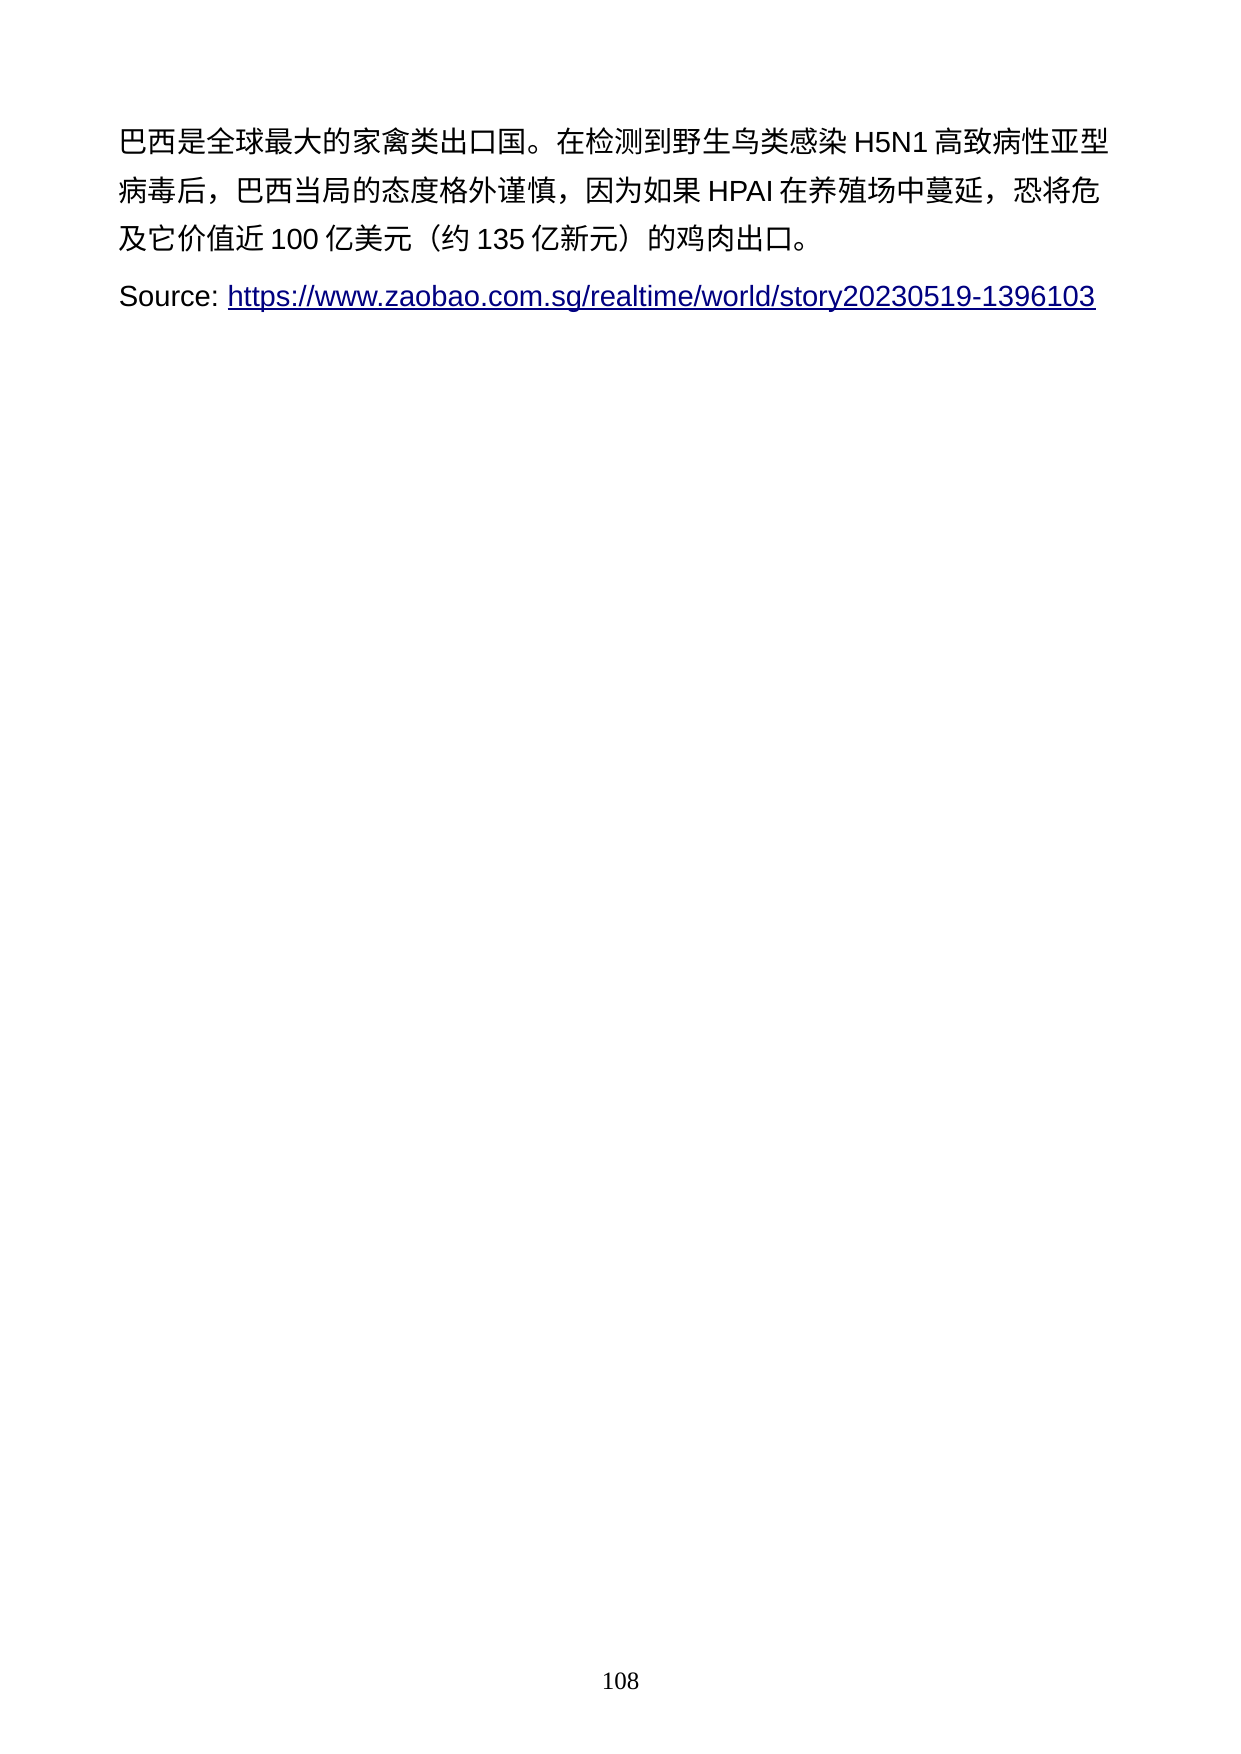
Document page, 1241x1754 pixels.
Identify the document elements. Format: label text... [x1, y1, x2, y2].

text 巴西是全球最大的家禽类出口国。在检测到野生鸟类感染H5N1高致病性亚型病毒后，巴西当局的态度格外谨慎，因为如果HPAI在养殖场中蔓延，恐将危及它价值近100亿美元（约135亿新元）的鸡肉出口。 [118, 118, 1122, 258]
text Source: https://www.zaobao.com.sg/realtime/world/story20230519-1396103 [118, 279, 1122, 312]
